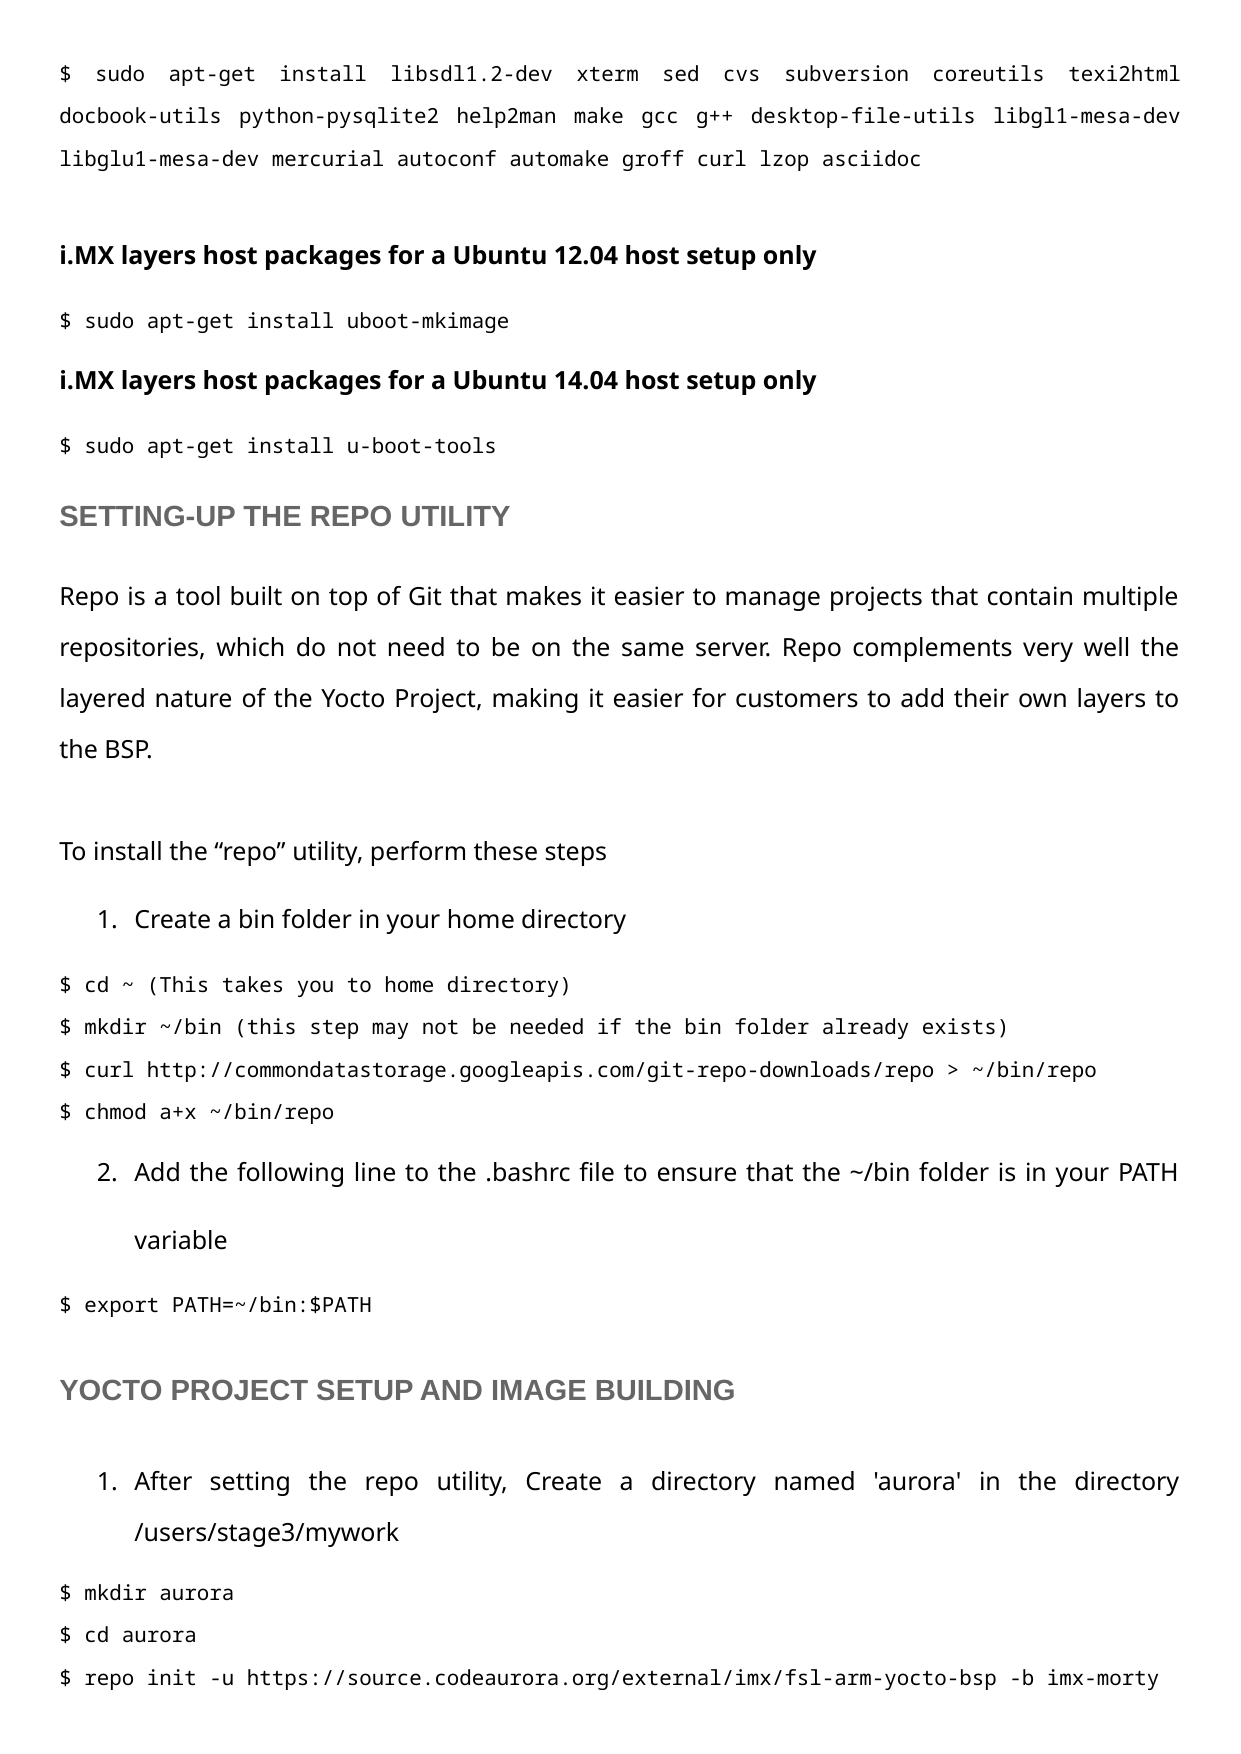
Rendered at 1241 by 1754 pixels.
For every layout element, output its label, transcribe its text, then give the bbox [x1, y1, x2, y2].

text Repo is a tool built on top of Git that makes it easier to manage projects that contain multiple repositories, which do not need to be on the same server. Repo complements very well the layered nature of the Yocto Project, making it easier for customers to add their own layers to the BSP. [59, 578, 1181, 765]
text $ chmod a+x ~/bin/repo [59, 1097, 1181, 1126]
text i.MX layers host packages for a Ubuntu 12.04 host setup only [59, 238, 1181, 272]
text $ sudo apt-get install u-boot-tools [59, 431, 1181, 459]
text $ cd aurora [59, 1621, 1181, 1649]
text $ repo init -u https://source.codeaurora.org/external/imx/fsl-arm-yocto-bsp -b imx-morty [59, 1663, 1181, 1692]
subtitle SETTING-UP THE REPO UTILITY [59, 499, 1181, 532]
text $ mkdir aurora [59, 1578, 1181, 1606]
text To install the “repo” utility, perform these steps [59, 833, 1181, 867]
text $ export PATH=~/bin:$PATH [59, 1291, 1181, 1319]
text $ sudo apt-get install uboot-mkimage [59, 306, 1181, 334]
list After setting the repo utility, Create a directory named 'aurora' in the directory /users/stage3/mywork [97, 1464, 1181, 1549]
text $ curl http://commondatastorage.googleapis.com/git-repo-downloads/repo > ~/bin/repo [59, 1055, 1181, 1083]
text $ cd ~ (This takes you to home directory) [59, 970, 1181, 998]
list Add the following line to the .bashrc file to ensure that the ~/bin folder is in your PATH variable [97, 1154, 1181, 1257]
list Create a bin folder in your home directory [97, 902, 1181, 936]
text $ sudo apt-get install libsdl1.2-dev xterm sed cvs subversion coreutils texi2html docbook-utils python-pysqlite2 help2man make gcc g++ desktop-file-utils libgl1-mesa-dev libglu1-mesa-dev mercurial autoconf automake groff curl lzop asciidoc [59, 59, 1181, 173]
text i.MX layers host packages for a Ubuntu 14.04 host setup only [59, 363, 1181, 397]
subtitle YOCTO PROJECT SETUP AND IMAGE BUILDING [59, 1372, 1181, 1406]
text $ mkdir ~/bin (this step may not be needed if the bin folder already exists) [59, 1012, 1181, 1041]
